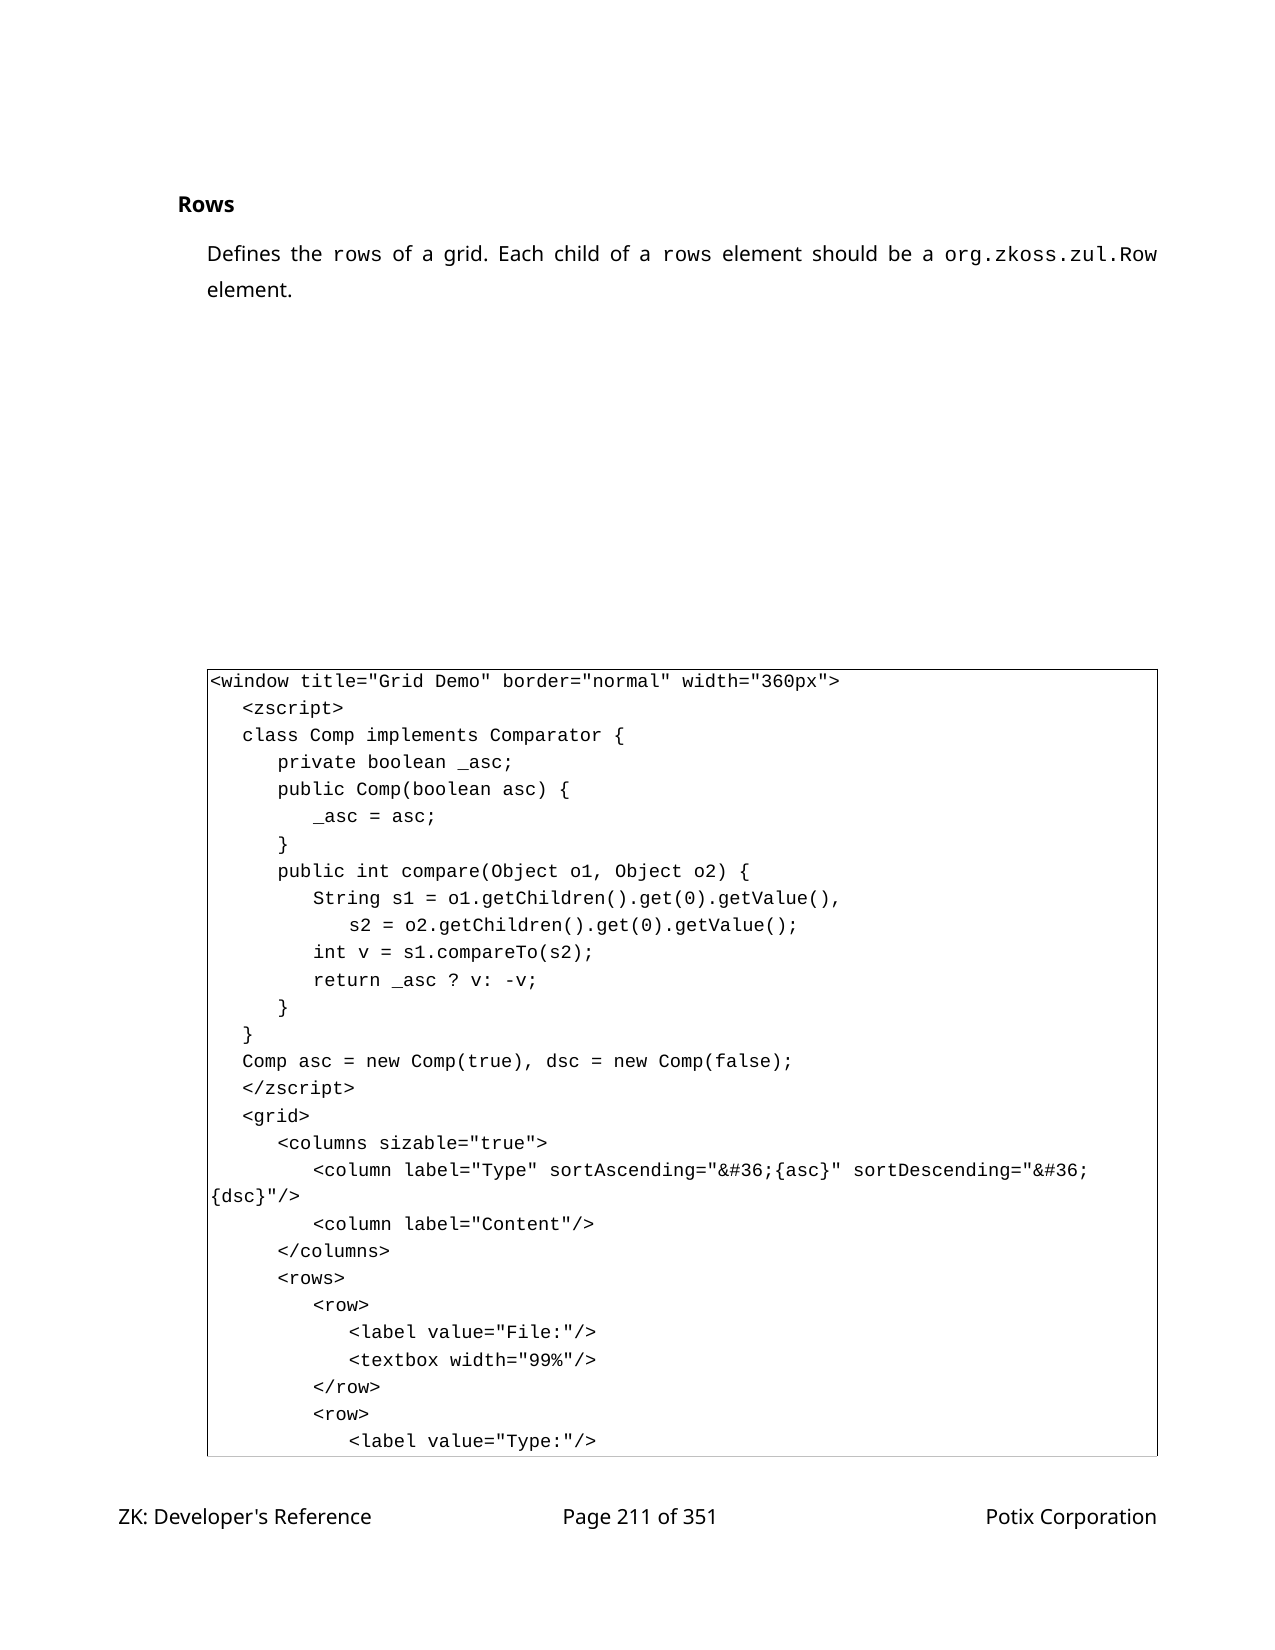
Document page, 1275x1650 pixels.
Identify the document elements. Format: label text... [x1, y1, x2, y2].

text <column label="Type" sortAscending="&#36;{asc}" sortDescending="&#36;{dsc}"/> [208, 1158, 1157, 1209]
text <rows> [208, 1266, 1157, 1290]
subtitle Rows [177, 189, 1157, 219]
text _asc = asc; [208, 804, 1157, 829]
text </columns> [208, 1239, 1157, 1263]
text class Comp implements Comparator { [208, 723, 1157, 747]
text public int compare(Object o1, Object o2) { [208, 859, 1157, 883]
text public Comp(boolean asc) { [208, 777, 1157, 801]
text <window title="Grid Demo" border="normal" width="360px"> [208, 670, 1157, 693]
text <textbox width="99%"/> [208, 1347, 1157, 1372]
text <row> [208, 1293, 1157, 1317]
text <columns sizable="true"> [208, 1131, 1157, 1155]
text int v = s1.compareTo(s2); [208, 940, 1157, 964]
text } [208, 832, 1157, 856]
text s2 = o2.getChildren().get(0).getValue(); [208, 913, 1157, 937]
text } [208, 995, 1157, 1019]
text <grid> [208, 1103, 1157, 1128]
text <zscript> [208, 696, 1157, 720]
text } [208, 1022, 1157, 1046]
text Defines the rows of a grid. Each child of a rows element should be a org.zkoss.zul.Row element. [207, 239, 1157, 303]
text private boolean _asc; [208, 750, 1157, 774]
text String s1 = o1.getChildren().get(0).getValue(), [208, 886, 1157, 910]
text return _asc ? v: -v; [208, 967, 1157, 992]
text <label value="Type:"/> [208, 1429, 1157, 1456]
text <column label="Content"/> [208, 1212, 1157, 1236]
text Comp asc = new Comp(true), dsc = new Comp(false); [208, 1049, 1157, 1073]
text </zscript> [208, 1076, 1157, 1101]
text </row> [208, 1375, 1157, 1399]
text <row> [208, 1402, 1157, 1426]
text <label value="File:"/> [208, 1320, 1157, 1344]
